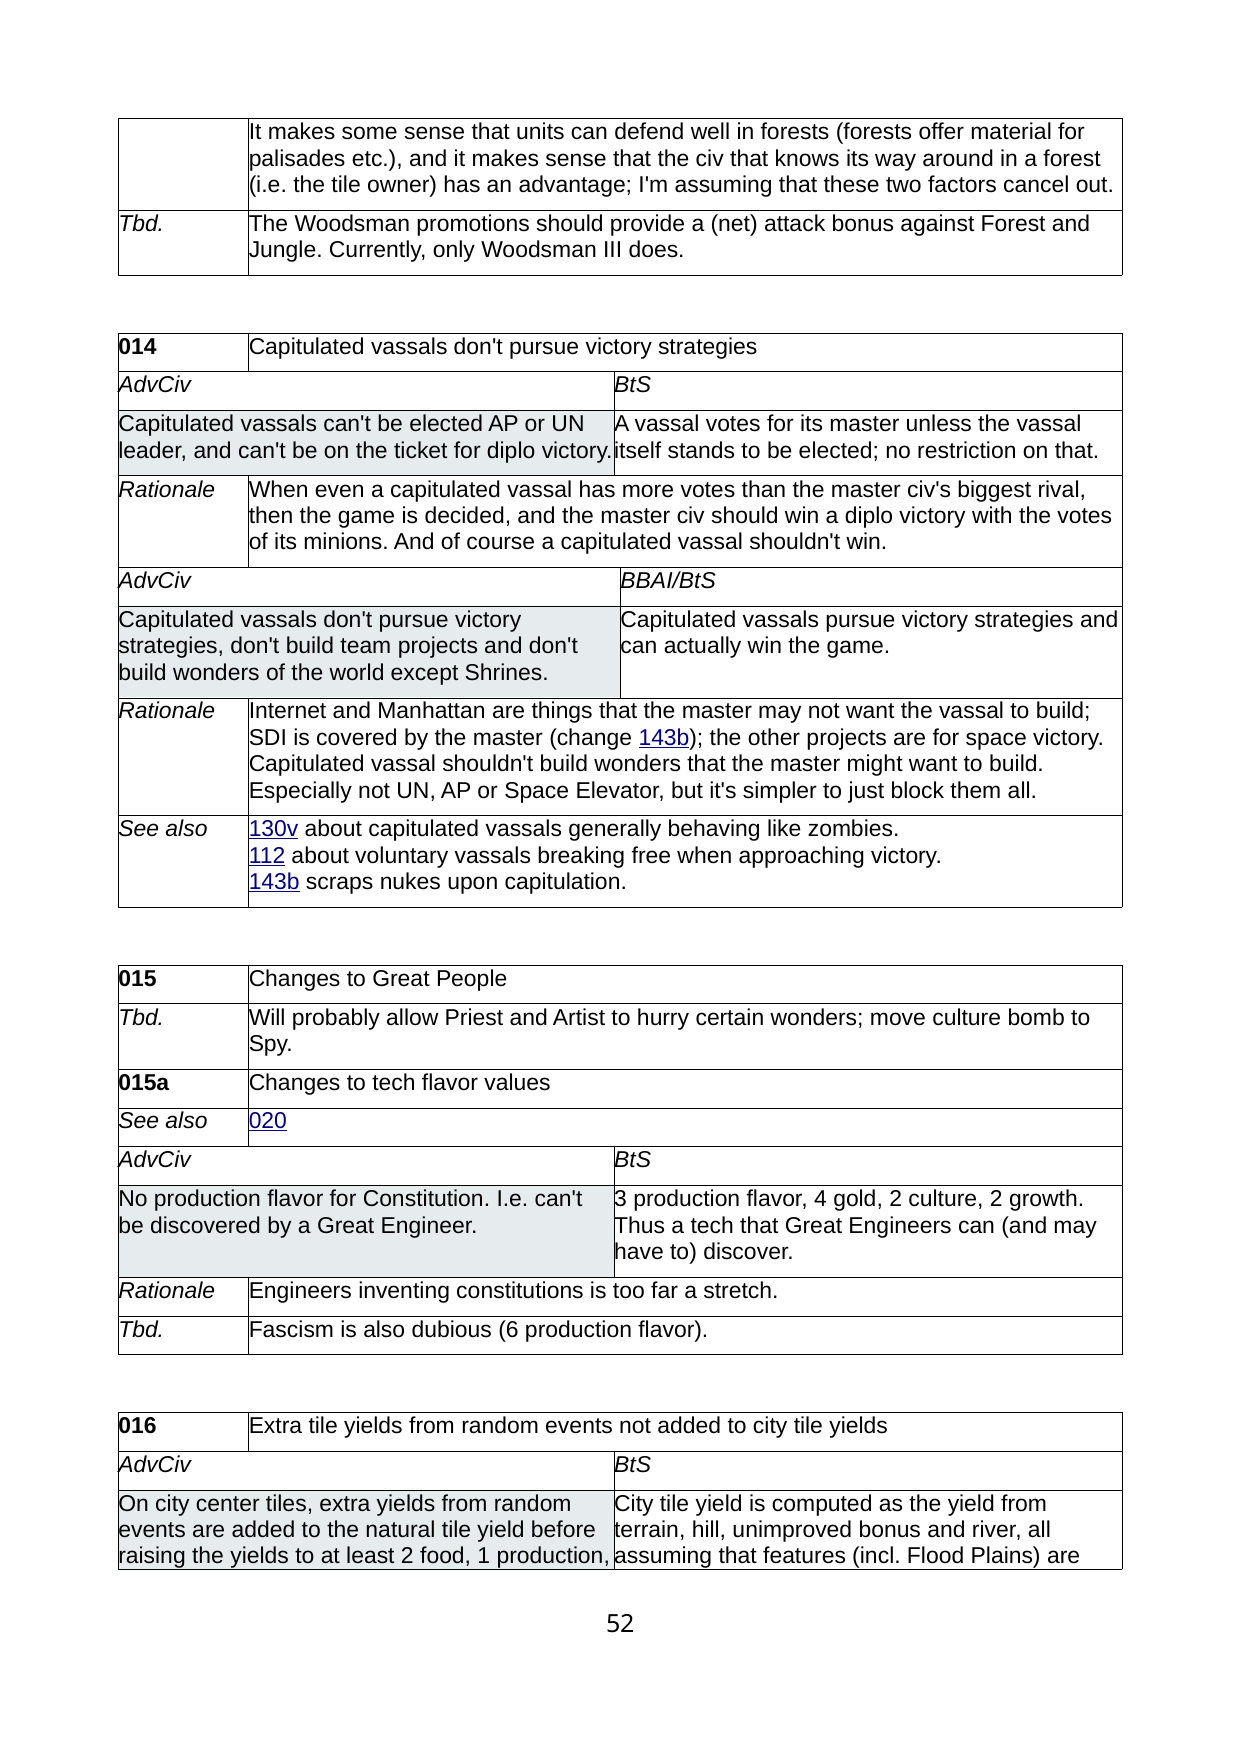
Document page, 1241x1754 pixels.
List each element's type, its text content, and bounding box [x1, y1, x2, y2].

table_cell It makes some sense that units can defend well in forests (forests offer material for palisades etc.), and it makes sense that the civ that knows its way around in a forest (i.e. the tile owner) has an advantage; I'm assuming that these two factors cancel out. [249, 119, 1122, 210]
table_cell Changes to tech flavor values [249, 1070, 1122, 1107]
table_cell 015a [119, 1070, 248, 1107]
table_cell 020 [249, 1109, 1122, 1146]
table_cell 130v about capitulated vassals generally behaving like zombies. 112 about voluntary vassals breaking free when approaching victory. 143b scraps nukes upon capitulation. [249, 816, 1122, 907]
table_cell A vassal votes for its master unless the vassal itself stands to be elected; no restriction on that. [615, 411, 1122, 475]
table_cell The Woodsman promotions should provide a (net) attack bonus against Forest and Jungle. Currently, only Woodsman III does. [249, 211, 1122, 275]
table_cell BtS [615, 1147, 1122, 1185]
table_cell When even a capitulated vassal has more votes than the master civ's biggest rival, then the game is decided, and the master civ should win a diplo victory with the votes of its minions. And of course a capitulated vassal shouldn't win. [249, 476, 1122, 567]
table_cell Rationale [119, 699, 248, 815]
table_header 016 [119, 1413, 248, 1451]
table_header 014 [119, 334, 248, 371]
table_cell Rationale [119, 1278, 248, 1316]
table_cell BBAI/BtS [621, 568, 1122, 606]
table_cell AdvCiv [119, 1147, 614, 1185]
table_header 015 [119, 966, 248, 1003]
table_cell Fascism is also dubious (6 production flavor). [249, 1317, 1122, 1354]
table_cell Rationale [119, 476, 248, 567]
table_cell AdvCiv [119, 372, 614, 410]
table_cell Tbd. [119, 1317, 248, 1354]
table_cell Capitulated vassals don't pursue victory strategies, don't build team projects and don't build wonders of the world except Shrines. [119, 607, 620, 697]
table_cell No production flavor for Constitution. I.e. can't be discovered by a Great Engineer. [119, 1186, 614, 1277]
table_cell City tile yield is computed as the yield from terrain, hill, unimproved bonus and river, all assuming that features (incl. Flood Plains) are [615, 1491, 1122, 1569]
table_cell Will probably allow Priest and Artist to hurry certain wonders; move culture bomb to Spy. [249, 1004, 1122, 1068]
table_cell Capitulated vassals pursue victory strategies and can actually win the game. [621, 607, 1122, 697]
table_cell Tbd. [119, 1004, 248, 1068]
table_cell [119, 119, 248, 210]
table_cell BtS [615, 1452, 1122, 1490]
table_cell Capitulated vassals can't be elected AP or UN leader, and can't be on the ticket for diplo victory. [119, 411, 614, 475]
table_cell On city center tiles, extra yields from random events are added to the natural tile yield before raising the yields to at least 2 food, 1 production, [119, 1491, 614, 1569]
table_cell AdvCiv [119, 1452, 614, 1490]
table_cell Internet and Manhattan are things that the master may not want the vassal to build; SDI is covered by the master (change 143b); the other projects are for space victory. Capitulated vassal shouldn't build wonders that the master might want to build. Especially not UN, AP or Space Elevator, but it's simpler to just block them all. [249, 699, 1122, 815]
table_cell 3 production flavor, 4 gold, 2 culture, 2 growth. Thus a tech that Great Engineers can (and may have to) discover. [615, 1186, 1122, 1277]
table_header Changes to Great People [249, 966, 1122, 1003]
table_cell AdvCiv [119, 568, 620, 606]
table_cell See also [119, 816, 248, 907]
table_cell BtS [615, 372, 1122, 410]
table_header Capitulated vassals don't pursue victory strategies [249, 334, 1122, 371]
table_header Extra tile yields from random events not added to city tile yields [249, 1413, 1122, 1451]
table_cell Tbd. [119, 211, 248, 275]
table_cell See also [119, 1109, 248, 1146]
table_cell Engineers inventing constitutions is too far a stretch. [249, 1278, 1122, 1316]
